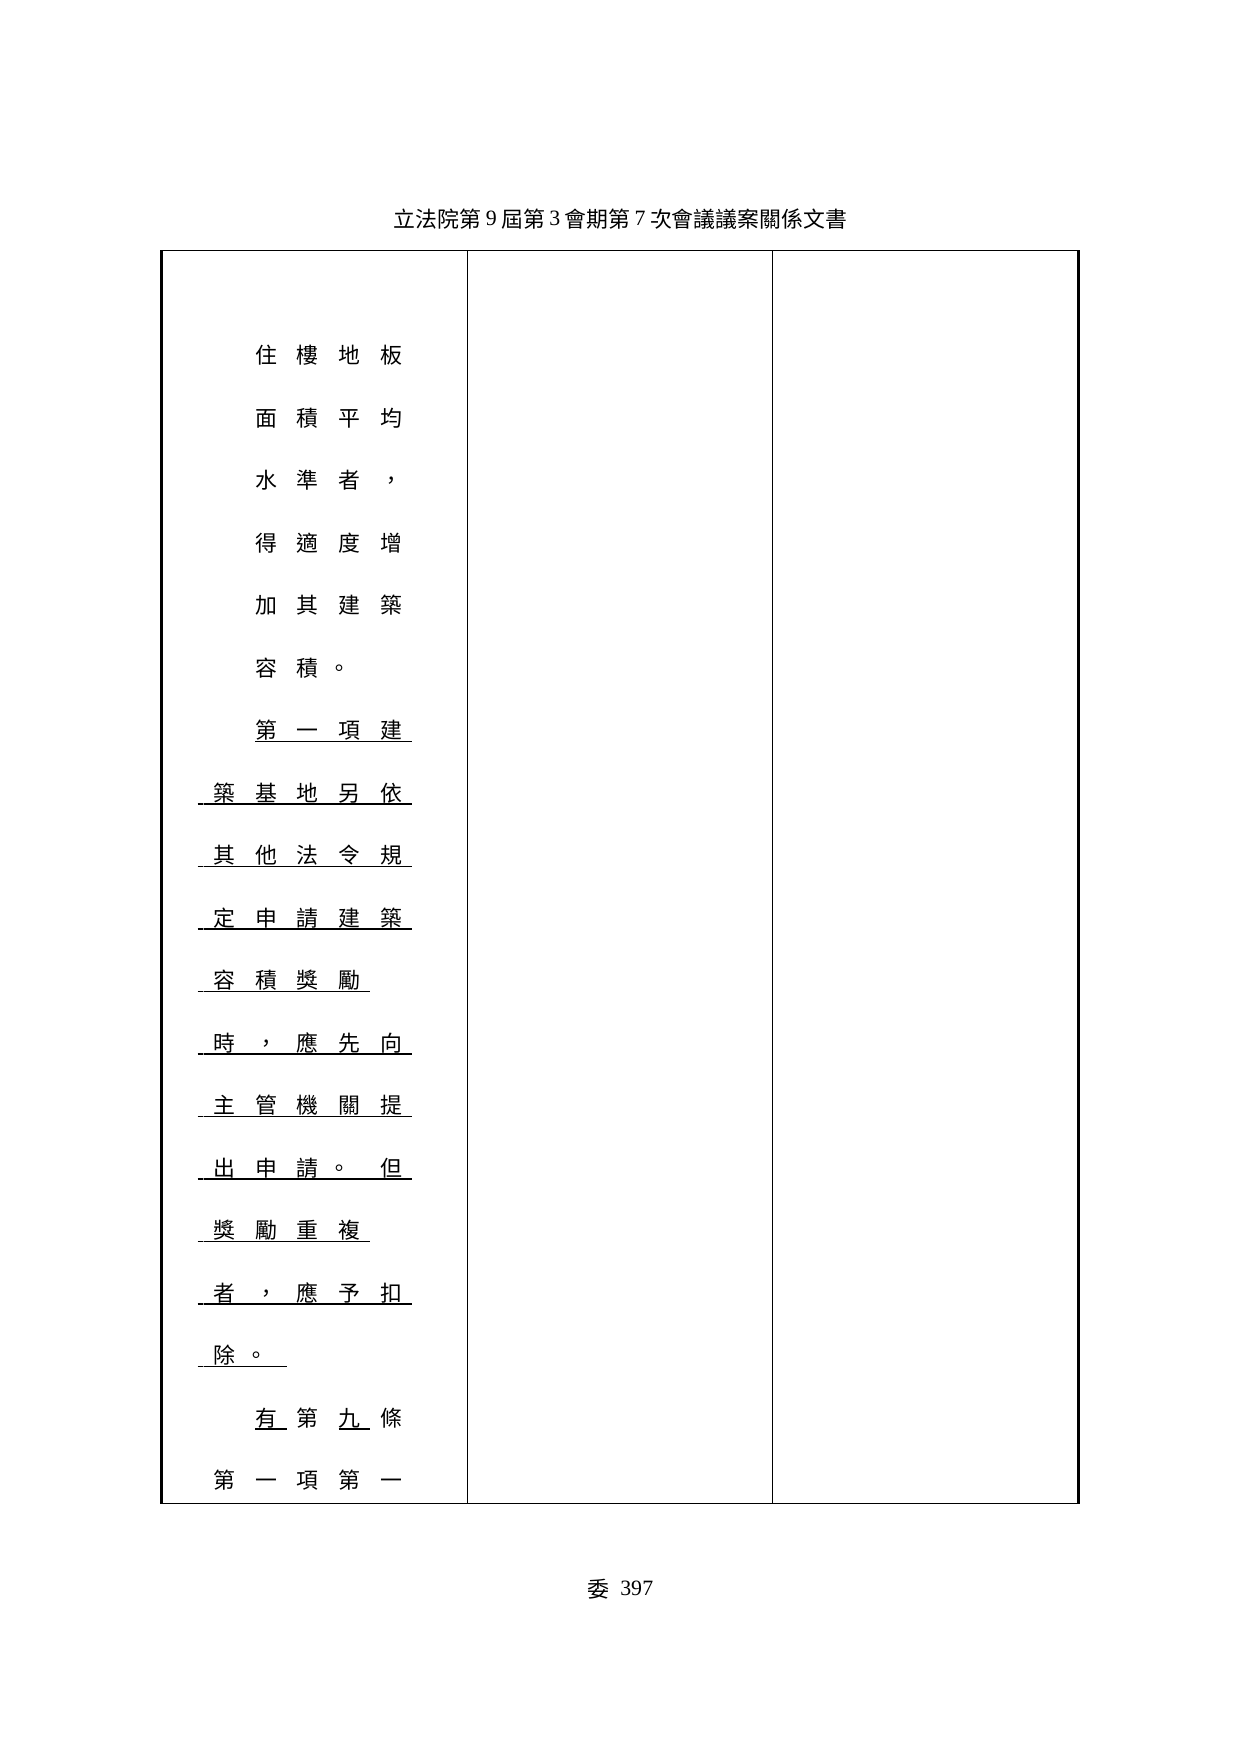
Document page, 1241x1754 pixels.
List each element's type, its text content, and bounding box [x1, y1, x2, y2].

table_cell [773, 251, 1077, 1503]
table_cell 住樓地板面積平均水準者，得適度增加其建築容積。 第一項建築基地另依其他法令規定申請建築容積獎勵時，應先向主管機關提出申請。但獎勵重複者，應予扣除。 有第九條第一項第一 [163, 251, 467, 1503]
table_cell [468, 251, 772, 1503]
